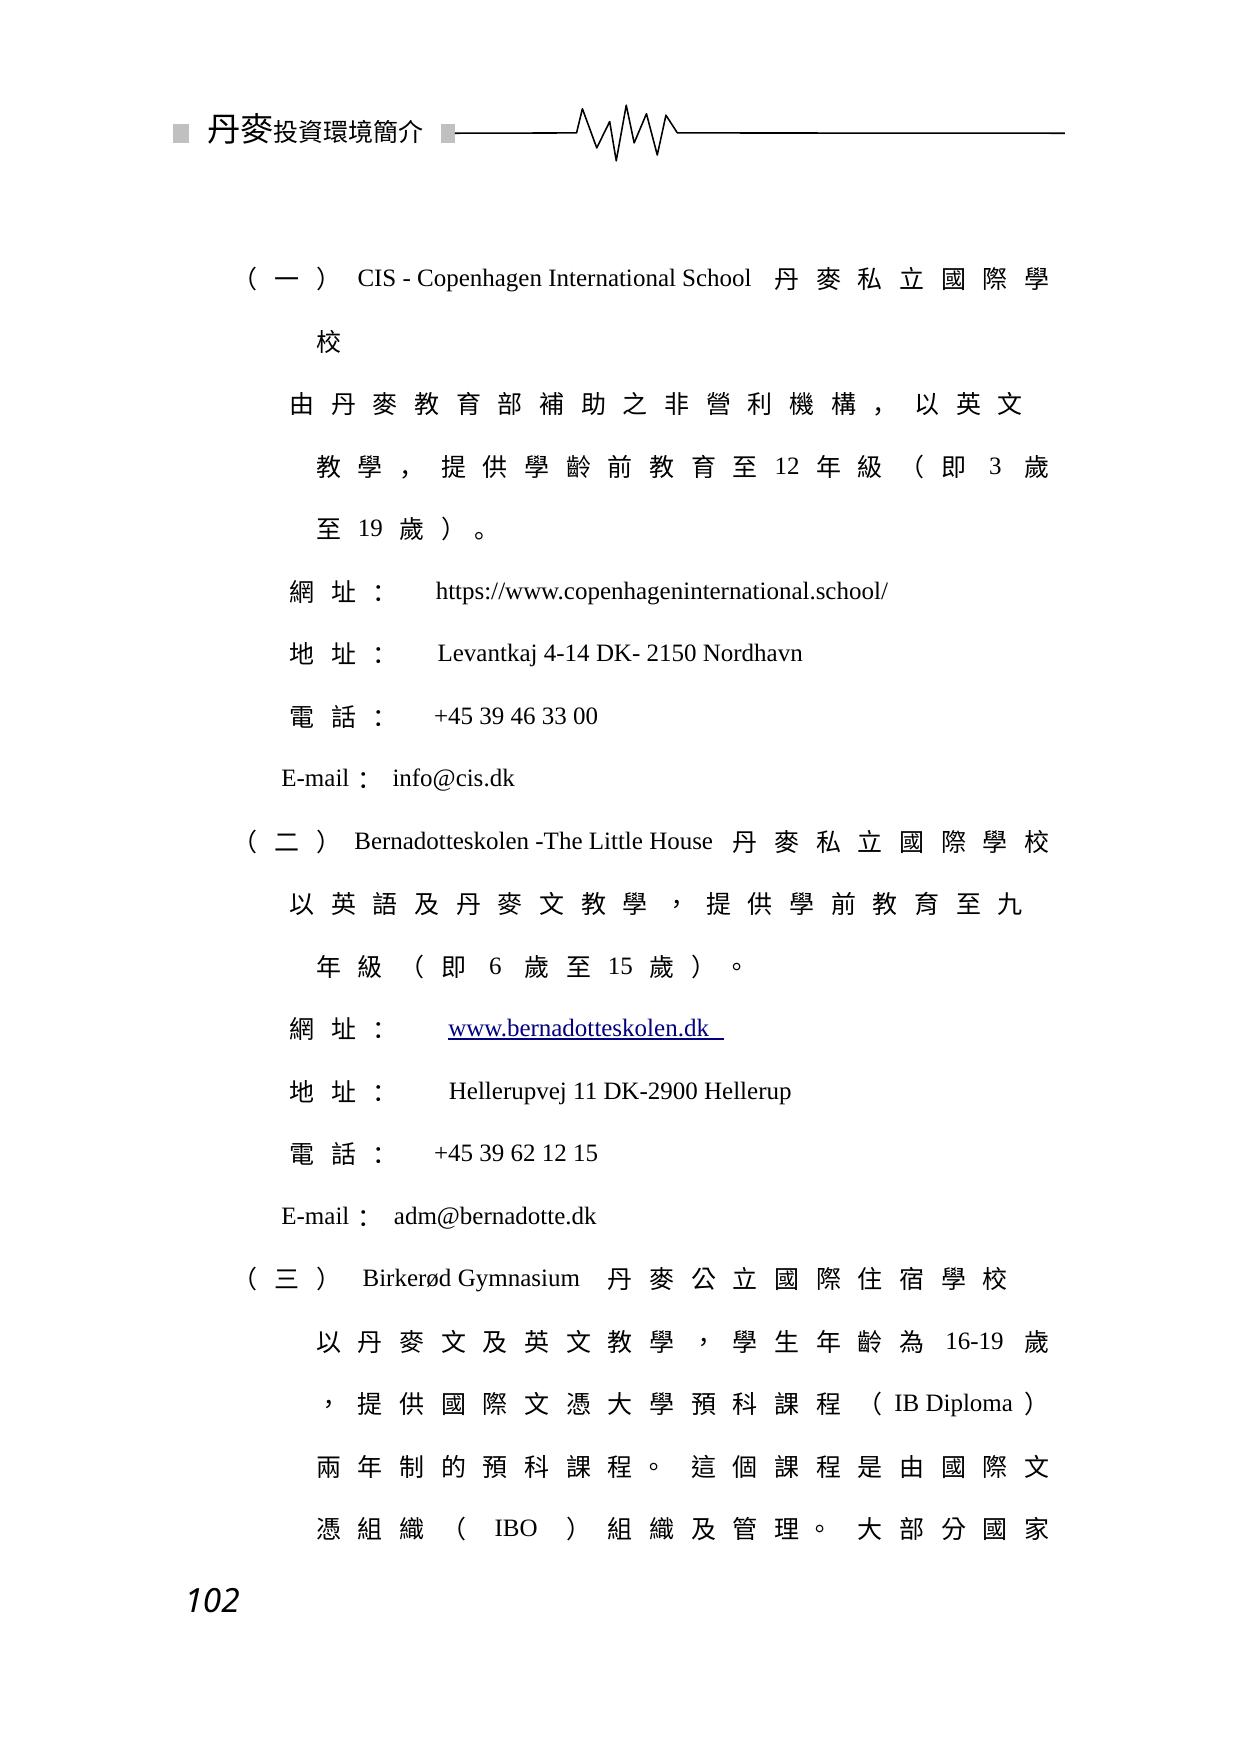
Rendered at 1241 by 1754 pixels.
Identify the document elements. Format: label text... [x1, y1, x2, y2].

text 網址：www.bernadotteskolen.dk [207, 986, 1058, 1049]
text 電話：+45 39 46 33 00 [207, 674, 1058, 736]
text E-mail：info@cis.dk [207, 736, 1058, 799]
text （三）Birkerød Gymnasium 丹麥公立國際住宿學校 [207, 1236, 1058, 1299]
text （二）Bernadotteskolen -The Little House 丹麥私立國際學校 [207, 799, 1058, 861]
text 由丹麥教育部補助之非營利機構，以英文教學，提供學齡前教育至12年級（即3歲至19歲）。 [207, 361, 1058, 549]
text 電話：+45 39 62 12 15 [207, 1111, 1058, 1174]
text （一）CIS - Copenhagen International School 丹麥私立國際學校 [207, 236, 1058, 361]
text 以英語及丹麥文教學，提供學前教育至九年級（即6歲至15歲）。 [207, 861, 1058, 986]
text E-mail：adm@bernadotte.dk [207, 1174, 1058, 1236]
text 地址：Levantkaj 4-14 DK- 2150 Nordhavn [207, 611, 1058, 674]
text 以丹麥文及英文教學，學生年齡為16-19歲，提供國際文憑大學預科課程（IB Diploma）兩年制的預科課程。這個課程是由國際文憑組織（IBO）組織及管理。大部分國家 [276, 1299, 1058, 1549]
text 地址：Hellerupvej 11 DK-2900 Hellerup [207, 1049, 1058, 1111]
text 網址：https://www.copenhageninternational.school/ [207, 549, 1058, 611]
